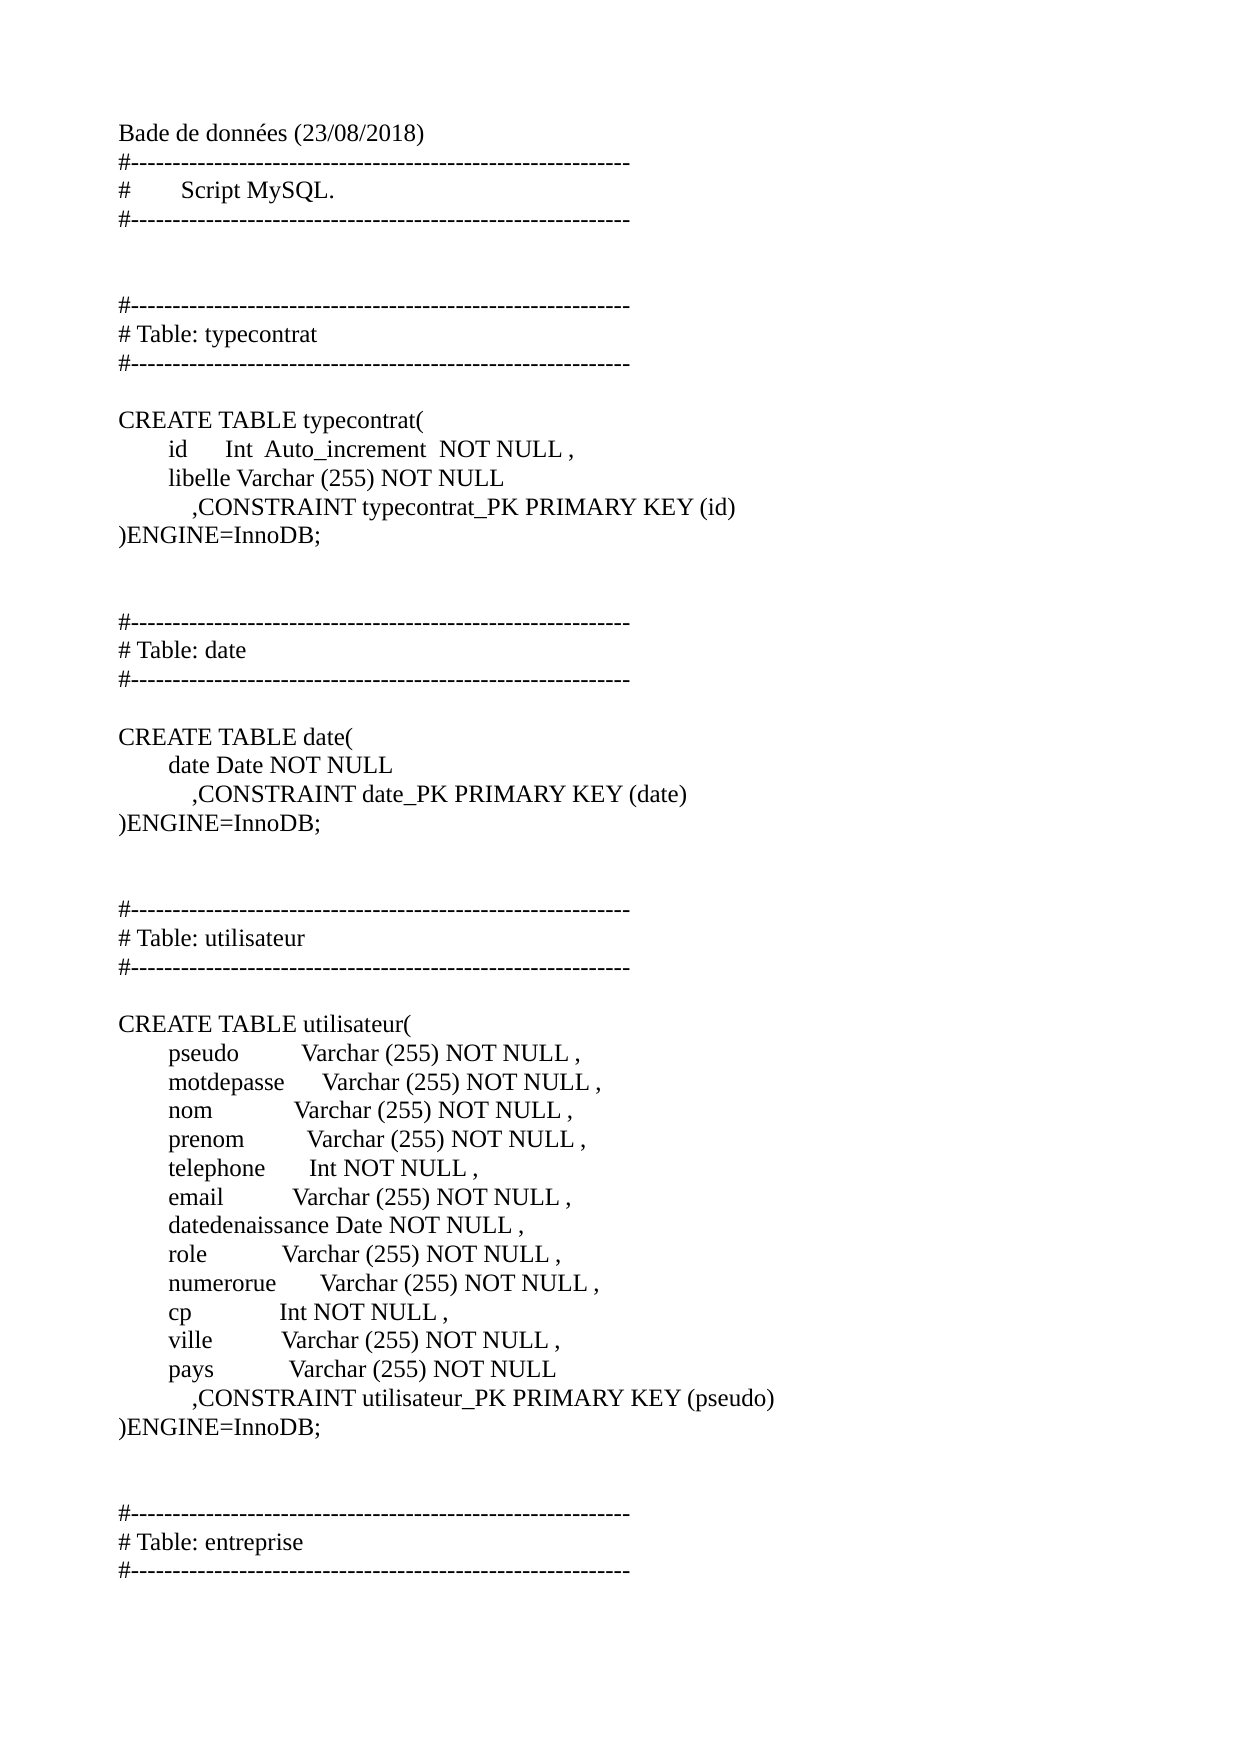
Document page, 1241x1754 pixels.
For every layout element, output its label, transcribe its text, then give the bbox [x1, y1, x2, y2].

text ,CONSTRAINT date_PK PRIMARY KEY (date) [118, 779, 1122, 808]
text #------------------------------------------------------------ [118, 147, 1122, 176]
text pseudo Varchar (255) NOT NULL , [118, 1038, 1122, 1067]
text # Table: entreprise [118, 1527, 1122, 1556]
text cp Int NOT NULL , [118, 1297, 1122, 1326]
text id Int Auto_increment NOT NULL , [118, 434, 1122, 463]
text nom Varchar (255) NOT NULL , [118, 1096, 1122, 1124]
text #------------------------------------------------------------ [118, 348, 1122, 377]
text telephone Int NOT NULL , [118, 1153, 1122, 1182]
text #------------------------------------------------------------ [118, 664, 1122, 693]
text #------------------------------------------------------------ [118, 204, 1122, 233]
text ville Varchar (255) NOT NULL , [118, 1326, 1122, 1354]
text # Table: utilisateur [118, 923, 1122, 952]
text email Varchar (255) NOT NULL , [118, 1182, 1122, 1211]
text #------------------------------------------------------------ [118, 1556, 1122, 1584]
text datedenaissance Date NOT NULL , [118, 1211, 1122, 1239]
text pays Varchar (255) NOT NULL [118, 1354, 1122, 1383]
text numerorue Varchar (255) NOT NULL , [118, 1268, 1122, 1297]
text ,CONSTRAINT utilisateur_PK PRIMARY KEY (pseudo) [118, 1383, 1122, 1412]
text motdepasse Varchar (255) NOT NULL , [118, 1067, 1122, 1096]
text #------------------------------------------------------------ [118, 291, 1122, 319]
text #------------------------------------------------------------ [118, 952, 1122, 981]
text #------------------------------------------------------------ [118, 607, 1122, 636]
text )ENGINE=InnoDB; [118, 1412, 1122, 1441]
text # Table: date [118, 636, 1122, 664]
text prenom Varchar (255) NOT NULL , [118, 1124, 1122, 1153]
text date Date NOT NULL [118, 751, 1122, 779]
text role Varchar (255) NOT NULL , [118, 1239, 1122, 1268]
text )ENGINE=InnoDB; [118, 808, 1122, 837]
text # Script MySQL. [118, 176, 1122, 204]
text ,CONSTRAINT typecontrat_PK PRIMARY KEY (id) [118, 492, 1122, 521]
text libelle Varchar (255) NOT NULL [118, 463, 1122, 492]
text CREATE TABLE utilisateur( [118, 1009, 1122, 1038]
text #------------------------------------------------------------ [118, 1498, 1122, 1527]
text )ENGINE=InnoDB; [118, 521, 1122, 549]
text #------------------------------------------------------------ [118, 894, 1122, 923]
text Bade de données (23/08/2018) [118, 118, 1122, 147]
text CREATE TABLE typecontrat( [118, 406, 1122, 434]
text CREATE TABLE date( [118, 722, 1122, 751]
text # Table: typecontrat [118, 319, 1122, 348]
